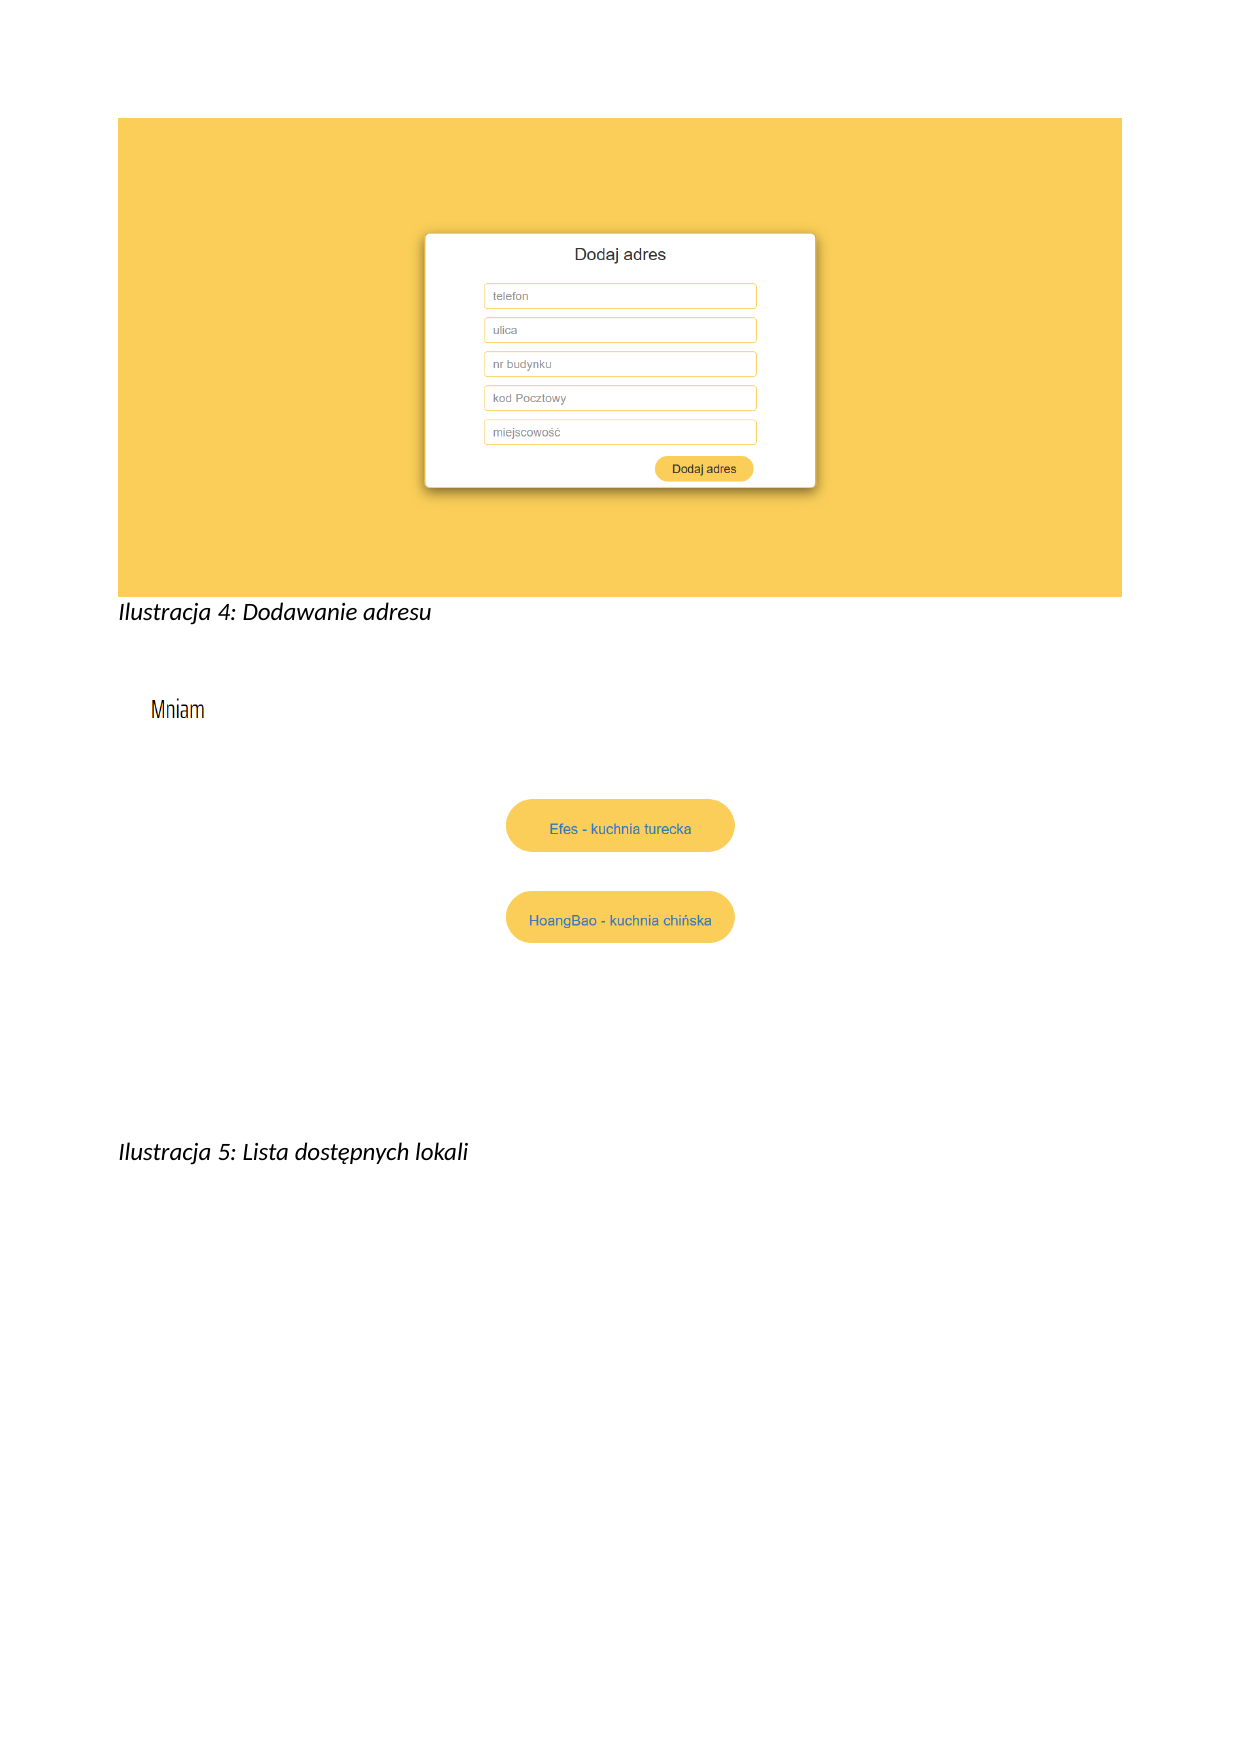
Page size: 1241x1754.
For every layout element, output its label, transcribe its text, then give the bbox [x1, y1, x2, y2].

text Ilustracja 4: Dodawanie adresu [118, 597, 1122, 627]
text Ilustracja 5: Lista dostępnych lokali [118, 1136, 1122, 1166]
picture [118, 118, 1122, 597]
picture [118, 657, 1122, 1136]
